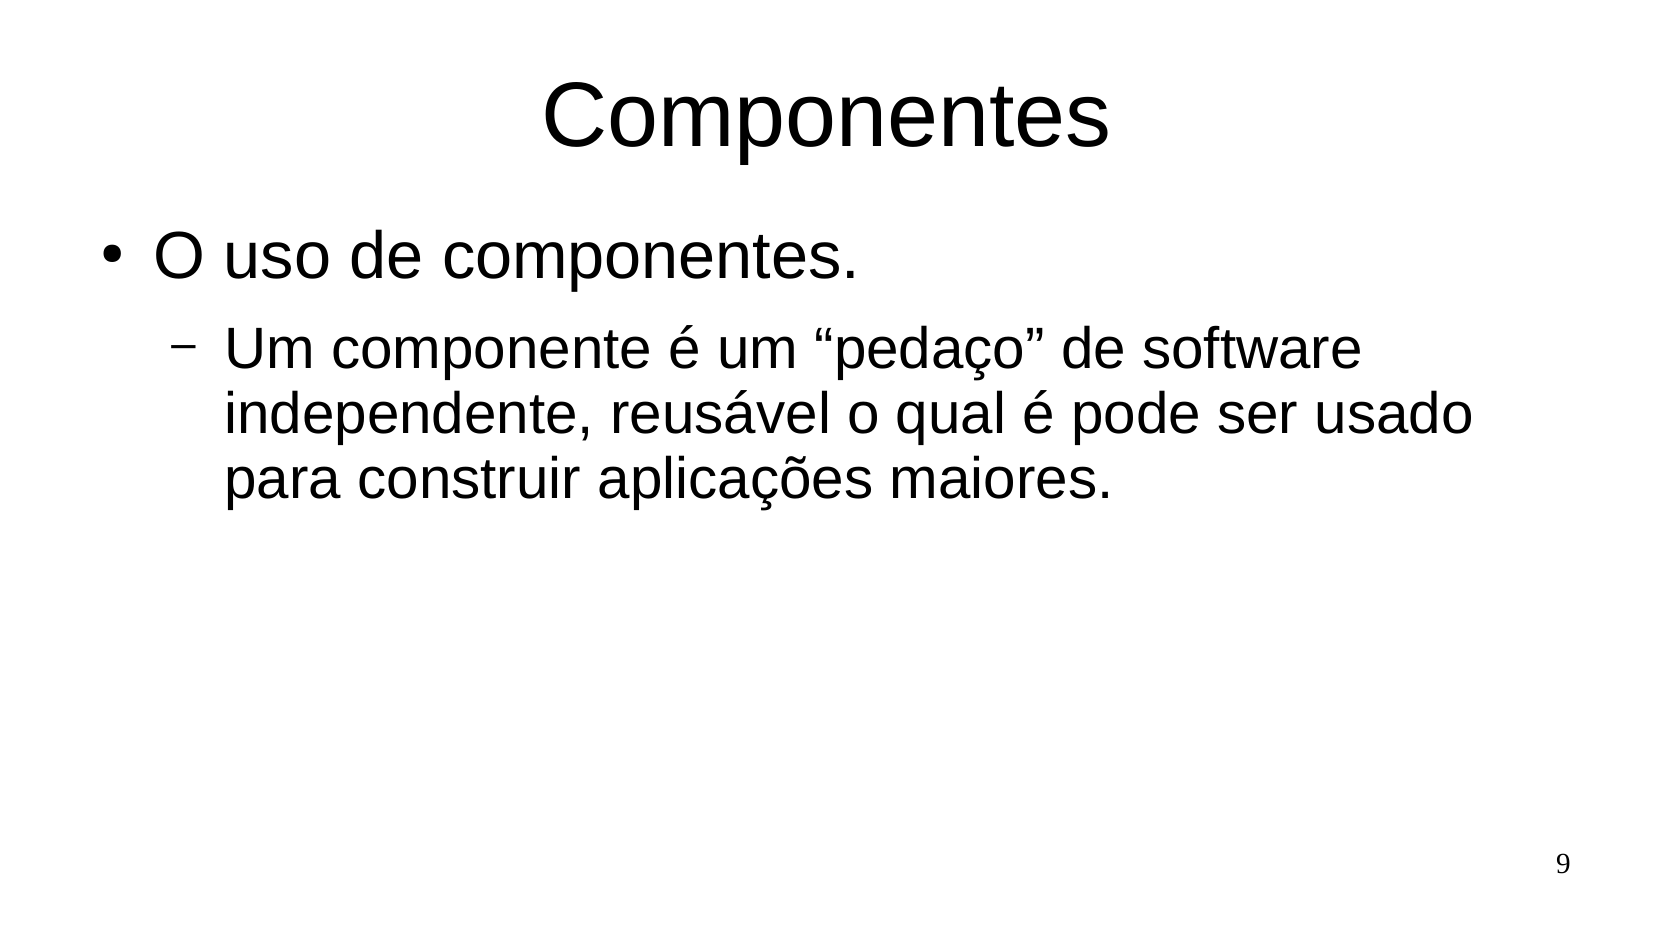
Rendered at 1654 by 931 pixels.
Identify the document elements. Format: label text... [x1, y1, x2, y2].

title Componentes [82, 37, 1571, 193]
list O uso de componentes. Um componente é um “pedaço” de software independente, reusável o qual é pode ser usado para construir aplicações maiores. [82, 217, 1571, 758]
